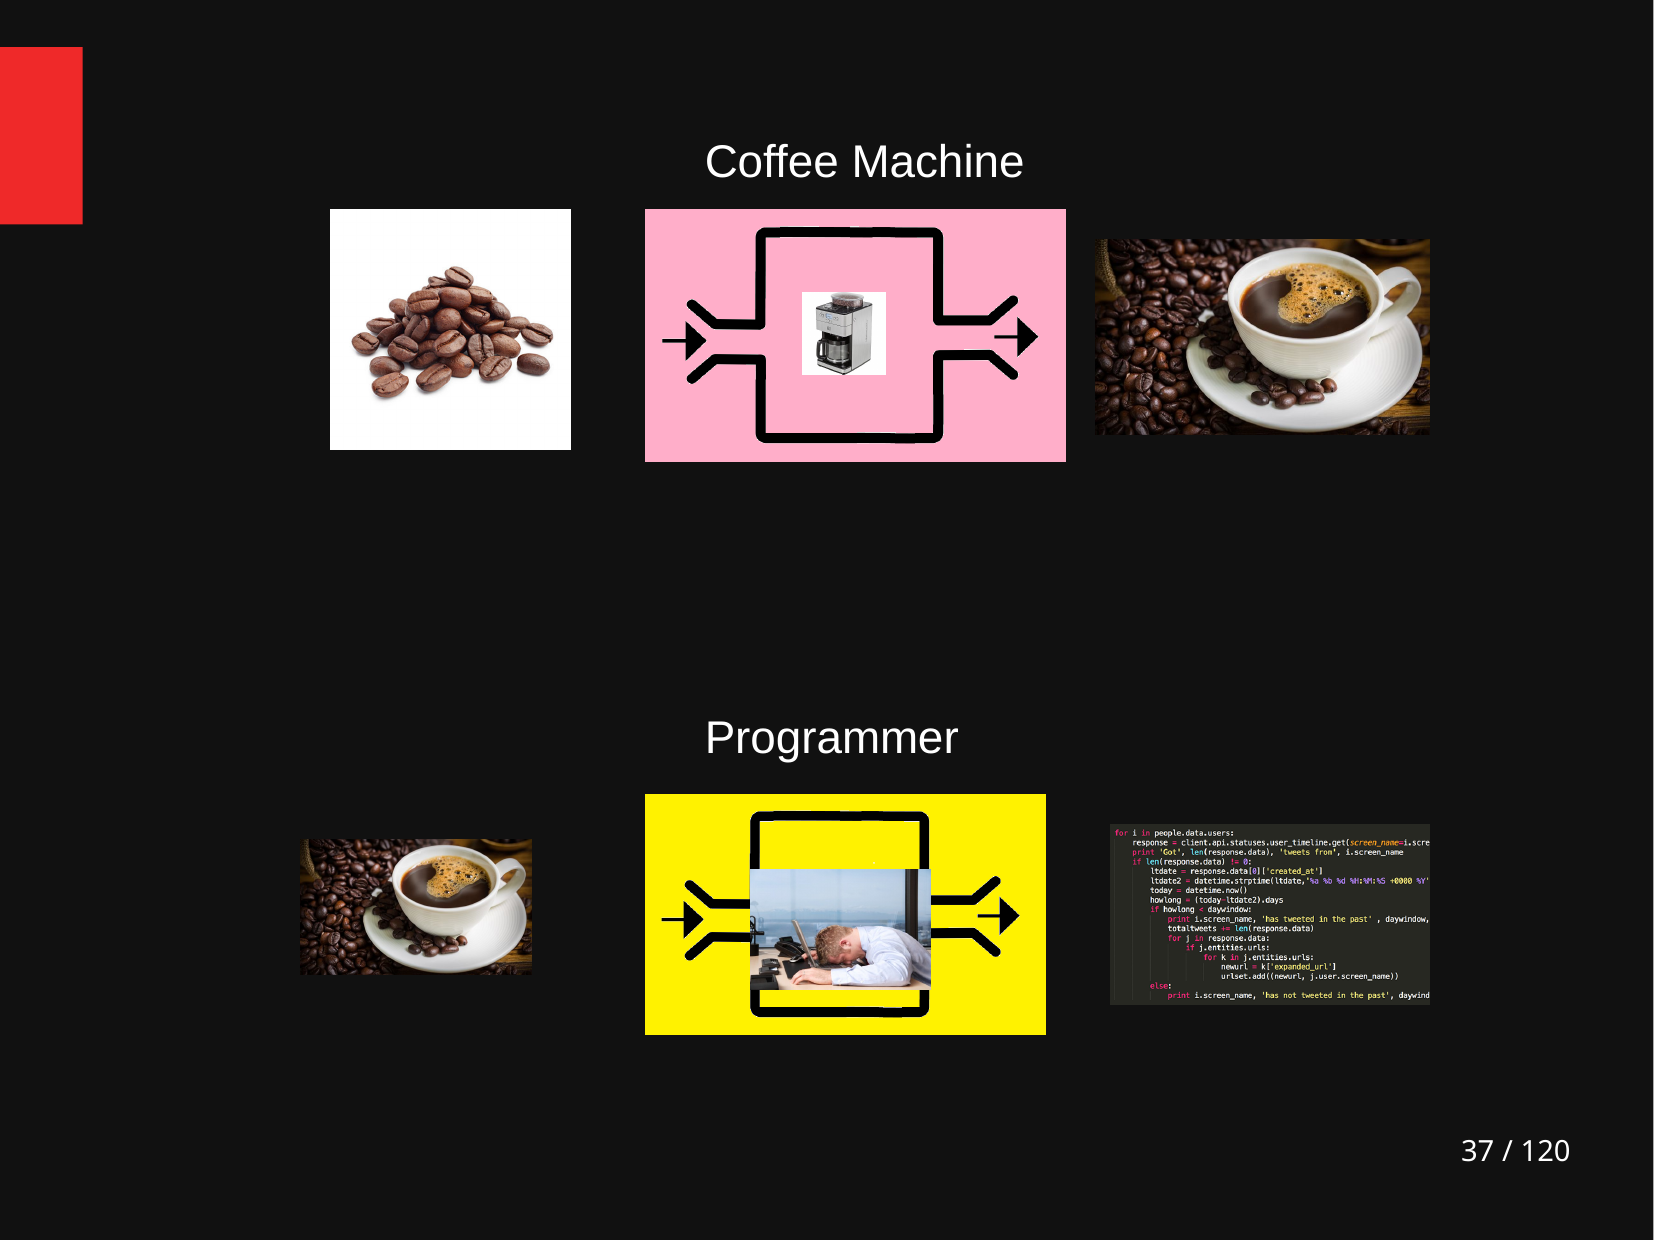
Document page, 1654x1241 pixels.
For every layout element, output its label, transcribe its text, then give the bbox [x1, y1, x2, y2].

picture [1095, 239, 1430, 436]
text_box Programmer [690, 705, 1066, 772]
picture [1110, 824, 1430, 1006]
picture [330, 209, 571, 451]
text_box Coffee Machine [690, 128, 1040, 196]
picture [645, 794, 1046, 1036]
picture [645, 209, 1066, 462]
picture [300, 839, 532, 976]
